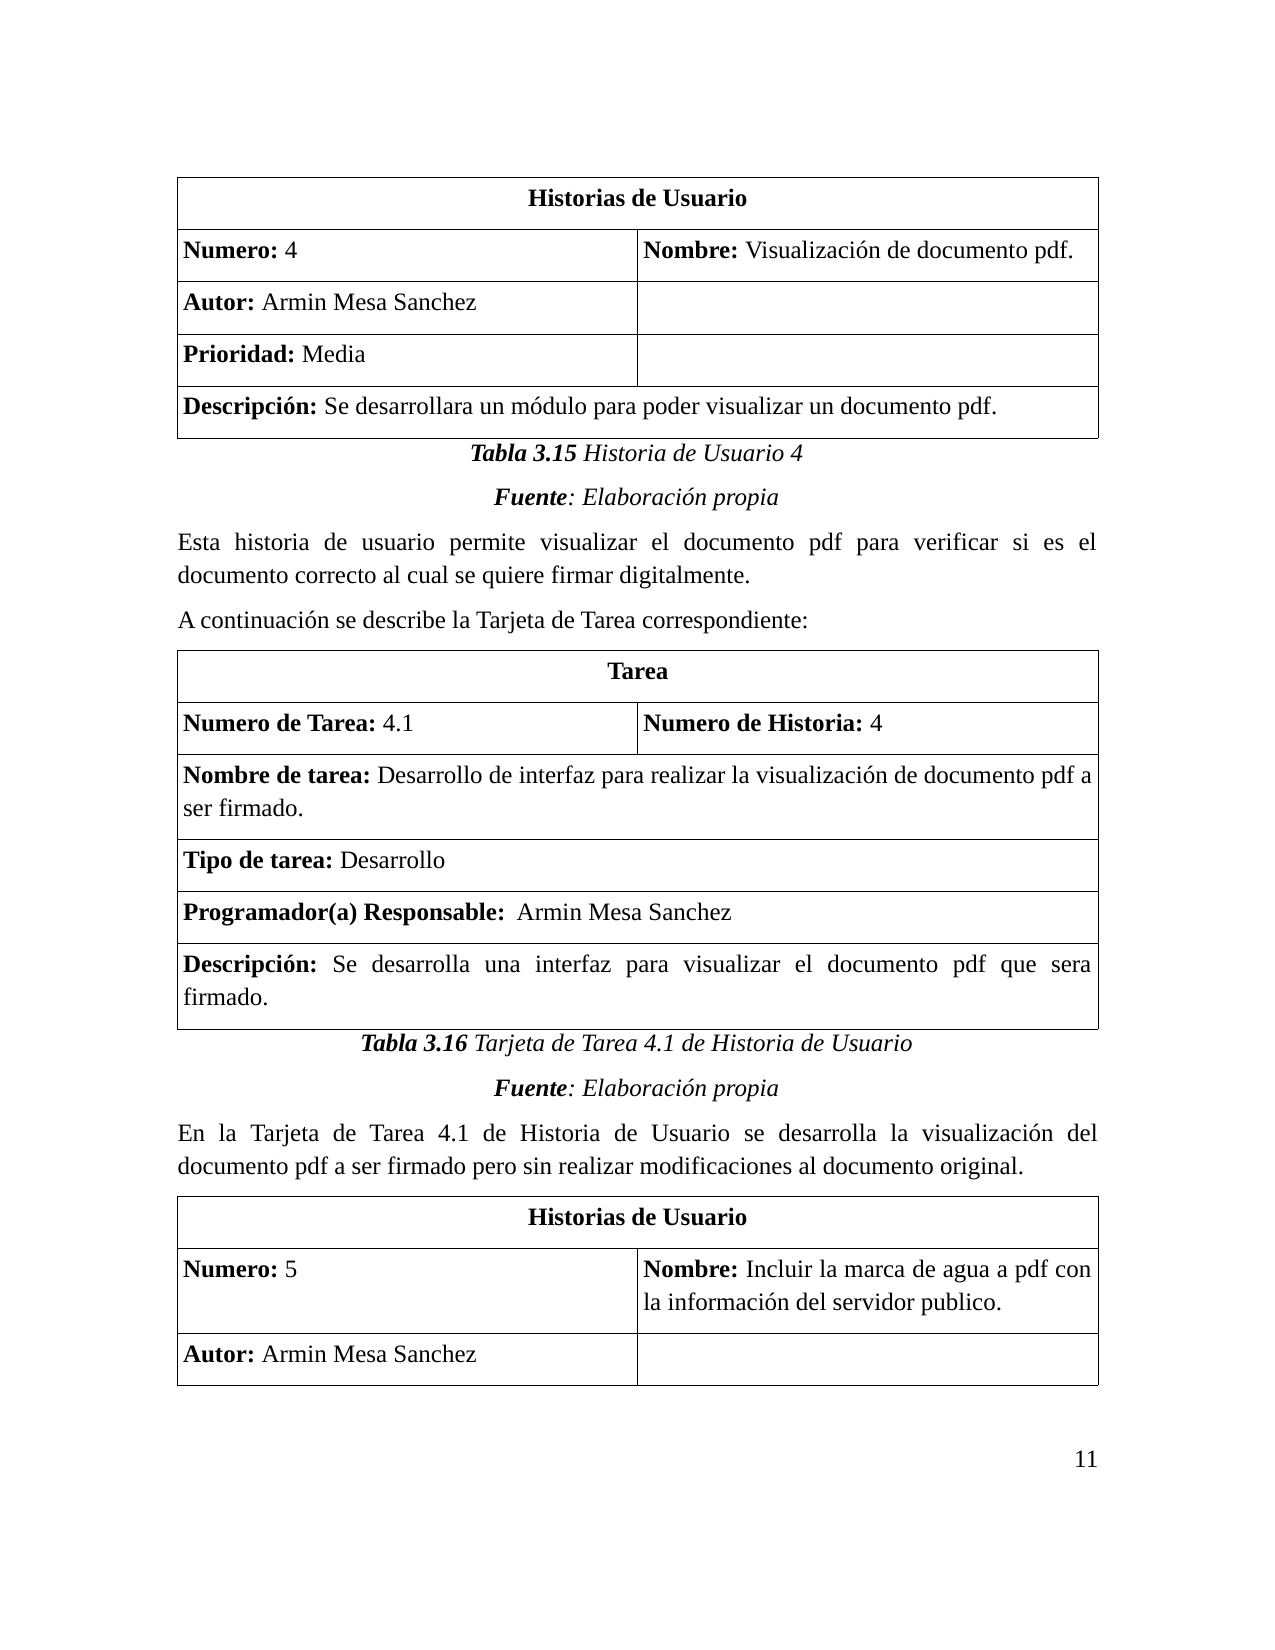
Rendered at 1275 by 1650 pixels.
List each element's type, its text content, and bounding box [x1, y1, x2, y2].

text Fuente: Elaboración propia [177, 1073, 1098, 1102]
table_header Historias de Usuario [178, 178, 1098, 229]
table_cell Autor: Armin Mesa Sanchez [178, 1334, 637, 1385]
table_cell [638, 1334, 1098, 1385]
text En la Tarjeta de Tarea 4.1 de Historia de Usuario se desarrolla la visualización del documento pdf a ser firmado pero sin realizar modificaciones al documento original. [177, 1118, 1098, 1180]
text Esta historia de usuario permite visualizar el documento pdf para verificar si es el documento correcto al cual se quiere firmar digitalmente. [177, 527, 1098, 589]
table_header Tarea [178, 651, 1098, 702]
table_header Historias de Usuario [178, 1197, 1098, 1248]
table_cell Programador(a) Responsable: Armin Mesa Sanchez [178, 892, 1098, 943]
table_cell Numero de Historia: 4 [638, 703, 1098, 754]
table_cell Numero: 5 [178, 1249, 637, 1333]
table_cell Prioridad: Media [178, 335, 637, 386]
table_cell [638, 335, 1098, 386]
table_cell Numero: 4 [178, 230, 637, 281]
table_cell Numero de Tarea: 4.1 [178, 703, 637, 754]
text Fuente: Elaboración propia [177, 482, 1098, 511]
table_cell Descripción: Se desarrolla una interfaz para visualizar el documento pdf que sera firmado. [178, 944, 1098, 1028]
table_cell Nombre: Visualización de documento pdf. [638, 230, 1098, 281]
table_cell [638, 282, 1098, 333]
table_cell Nombre de tarea: Desarrollo de interfaz para realizar la visualización de documento pdf a ser firmado. [178, 755, 1098, 839]
text Tabla 3.15 Historia de Usuario 4 [177, 439, 1098, 466]
table_cell Autor: Armin Mesa Sanchez [178, 282, 637, 333]
text Tabla 3.16 Tarjeta de Tarea 4.1 de Historia de Usuario [177, 1030, 1098, 1057]
table_cell Descripción: Se desarrollara un módulo para poder visualizar un documento pdf. [178, 387, 1098, 438]
table_cell Tipo de tarea: Desarrollo [178, 840, 1098, 891]
text A continuación se describe la Tarjeta de Tarea correspondiente: [177, 605, 1098, 634]
table_cell Nombre: Incluir la marca de agua a pdf con la información del servidor publico. [638, 1249, 1098, 1333]
